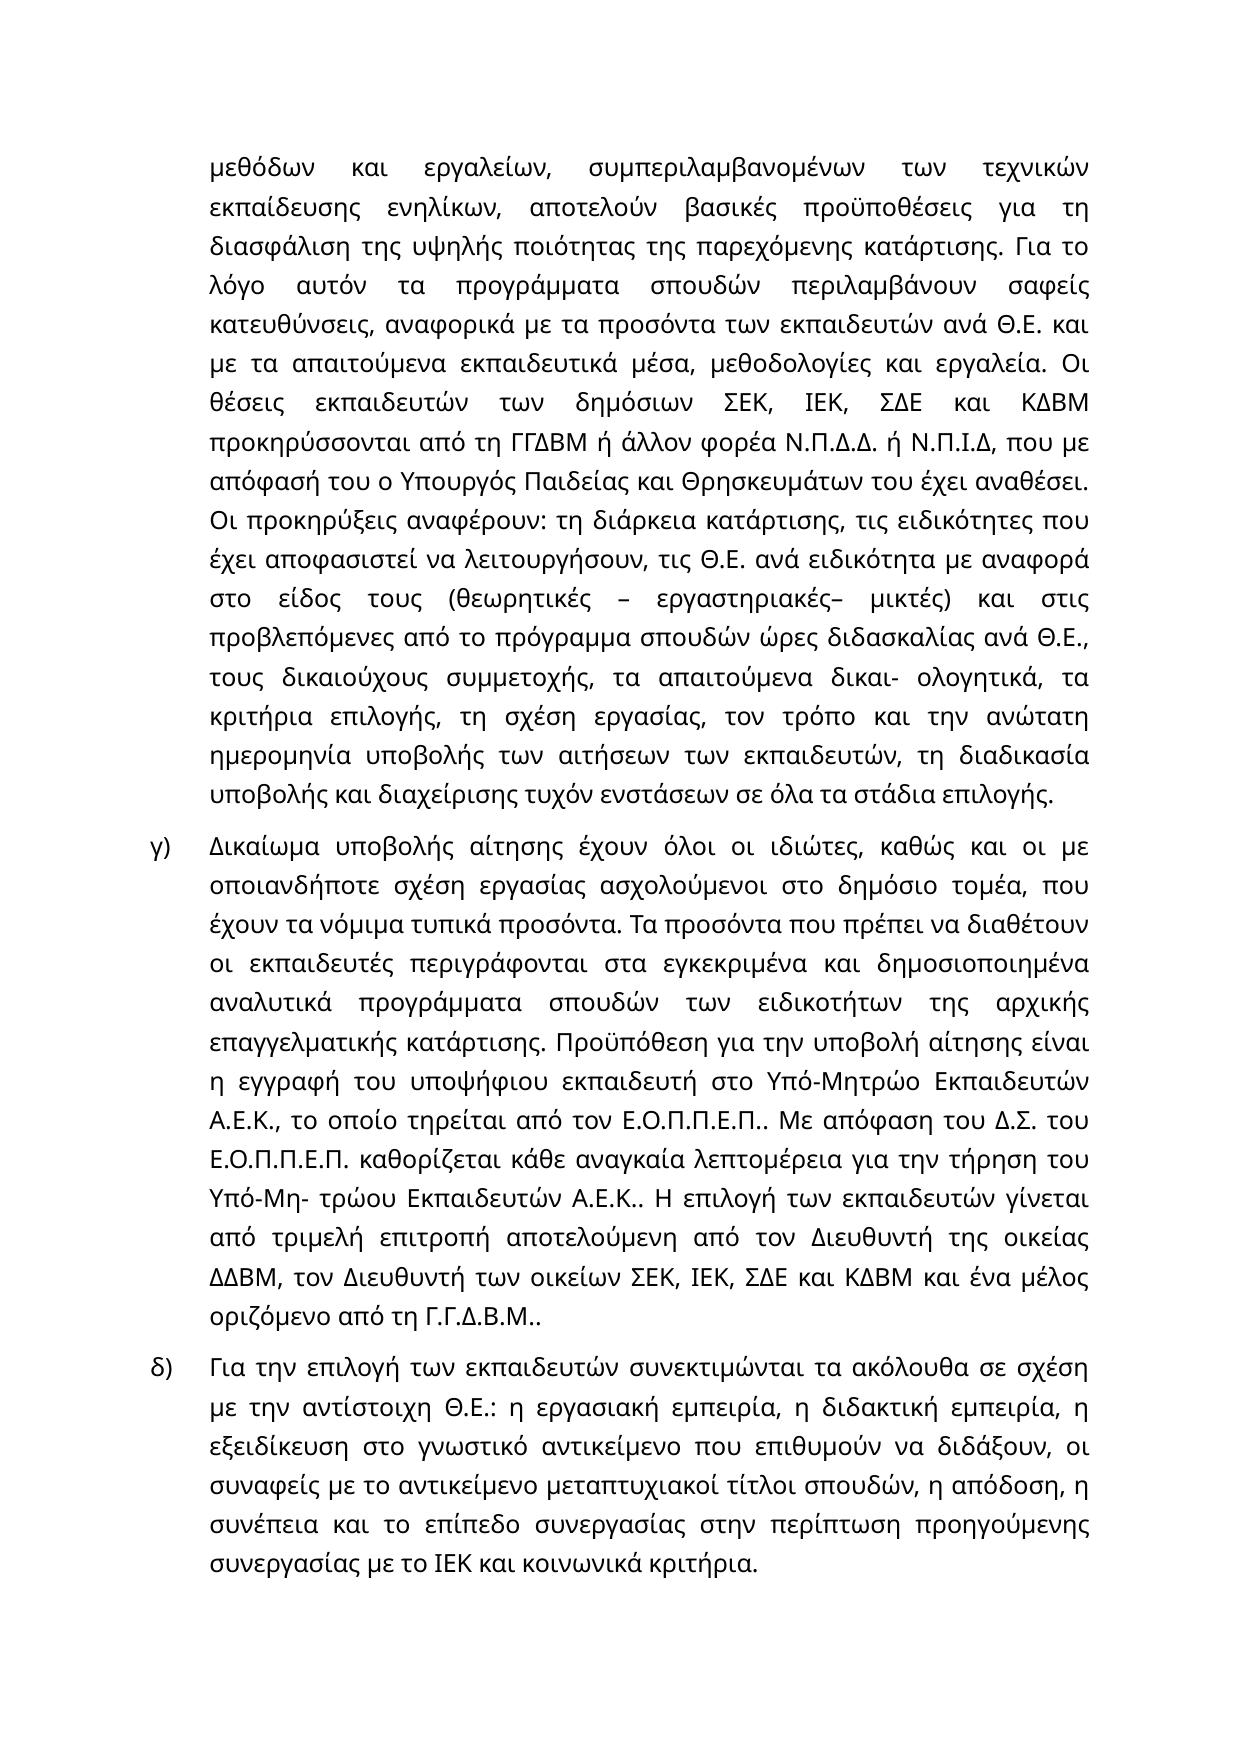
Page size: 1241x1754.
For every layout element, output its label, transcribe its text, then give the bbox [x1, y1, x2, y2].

list δ) Για την επιλογή των εκπαιδευτών συνεκτιμώνται τα ακόλουθα σε σχέση με την αντίστοιχη Θ.Ε.: η εργασιακή εμπειρία, η διδακτική εμπειρία, η εξειδίκευση στο γνωστικό αντικείμενο που επιθυμούν να διδάξουν, οι συναφείς με το αντικείμενο μεταπτυχιακοί τίτλοι σπουδών, η απόδοση, η συνέπεια και το επίπεδο συνεργασίας στην περίπτωση προηγούμενης συνεργασίας με το ΙΕΚ και κοινωνικά κριτήρια. [150, 1350, 1090, 1580]
list μεθόδων και εργαλείων, συμπεριλαμβανομένων των τεχνικών εκπαίδευσης ενηλίκων, αποτελούν βασικές προϋποθέσεις για τη διασφάλιση της υψηλής ποιότητας της παρεχόμενης κατάρτισης. Για το λόγο αυτόν τα προγράμματα σπουδών περιλαμβάνουν σαφείς κατευθύνσεις, αναφορικά με τα προσόντα των εκπαιδευτών ανά Θ.Ε. και με τα απαιτούμενα εκπαιδευτικά μέσα, μεθοδολογίες και εργαλεία. Οι θέσεις εκπαιδευτών των δημόσιων ΣΕΚ, ΙΕΚ, ΣΔΕ και ΚΔΒΜ προκηρύσσονται από τη ΓΓΔΒΜ ή άλλον φορέα Ν.Π.Δ.Δ. ή Ν.Π.Ι.Δ, που με απόφασή του ο Υπουργός Παιδείας και Θρησκευμάτων του έχει αναθέσει. Οι προκηρύξεις αναφέρουν: τη διάρκεια κατάρτισης, τις ειδικότητες που έχει αποφασιστεί να λειτουργήσουν, τις Θ.Ε. ανά ειδικότητα με αναφορά στο είδος τους (θεωρητικές – εργαστηριακές– μικτές) και στις προβλεπόμενες από το πρόγραμμα σπουδών ώρες διδασκαλίας ανά Θ.Ε., τους δικαιούχους συμμετοχής, τα απαιτούμενα δικαι- ολογητικά, τα κριτήρια επιλογής, τη σχέση εργασίας, τον τρόπο και την ανώτατη ημερομηνία υποβολής των αιτήσεων των εκπαιδευτών, τη διαδικασία υποβολής και διαχείρισης τυχόν ενστάσεων σε όλα τα στάδια επιλογής. [150, 150, 1090, 811]
list γ) Δικαίωμα υποβολής αίτησης έχουν όλοι οι ιδιώτες, καθώς και οι με οποιανδήποτε σχέση εργασίας ασχολούμενοι στο δημόσιο τομέα, που έχουν τα νόμιμα τυπικά προσόντα. Τα προσόντα που πρέπει να διαθέτουν οι εκπαιδευτές περιγράφονται στα εγκεκριμένα και δημοσιοποιημένα αναλυτικά προγράμματα σπουδών των ειδικοτήτων της αρχικής επαγγελματικής κατάρτισης. Προϋπόθεση για την υποβολή αίτησης είναι η εγγραφή του υποψήφιου εκπαιδευτή στο Υπό-Μητρώο Εκπαιδευτών Α.Ε.Κ., το οποίο τηρείται από τον Ε.Ο.Π.Π.Ε.Π.. Με απόφαση του Δ.Σ. του Ε.Ο.Π.Π.Ε.Π. καθορίζεται κάθε αναγκαία λεπτομέρεια για την τήρηση του Υπό-Μη- τρώου Εκπαιδευτών Α.Ε.Κ.. Η επιλογή των εκπαιδευτών γίνεται από τριμελή επιτροπή αποτελούμενη από τον Διευθυντή της οικείας ΔΔΒΜ, τον Διευθυντή των οικείων ΣΕΚ, ΙΕΚ, ΣΔΕ και ΚΔΒΜ και ένα μέλος οριζόμενο από τη Γ.Γ.Δ.Β.Μ.. [150, 828, 1090, 1332]
